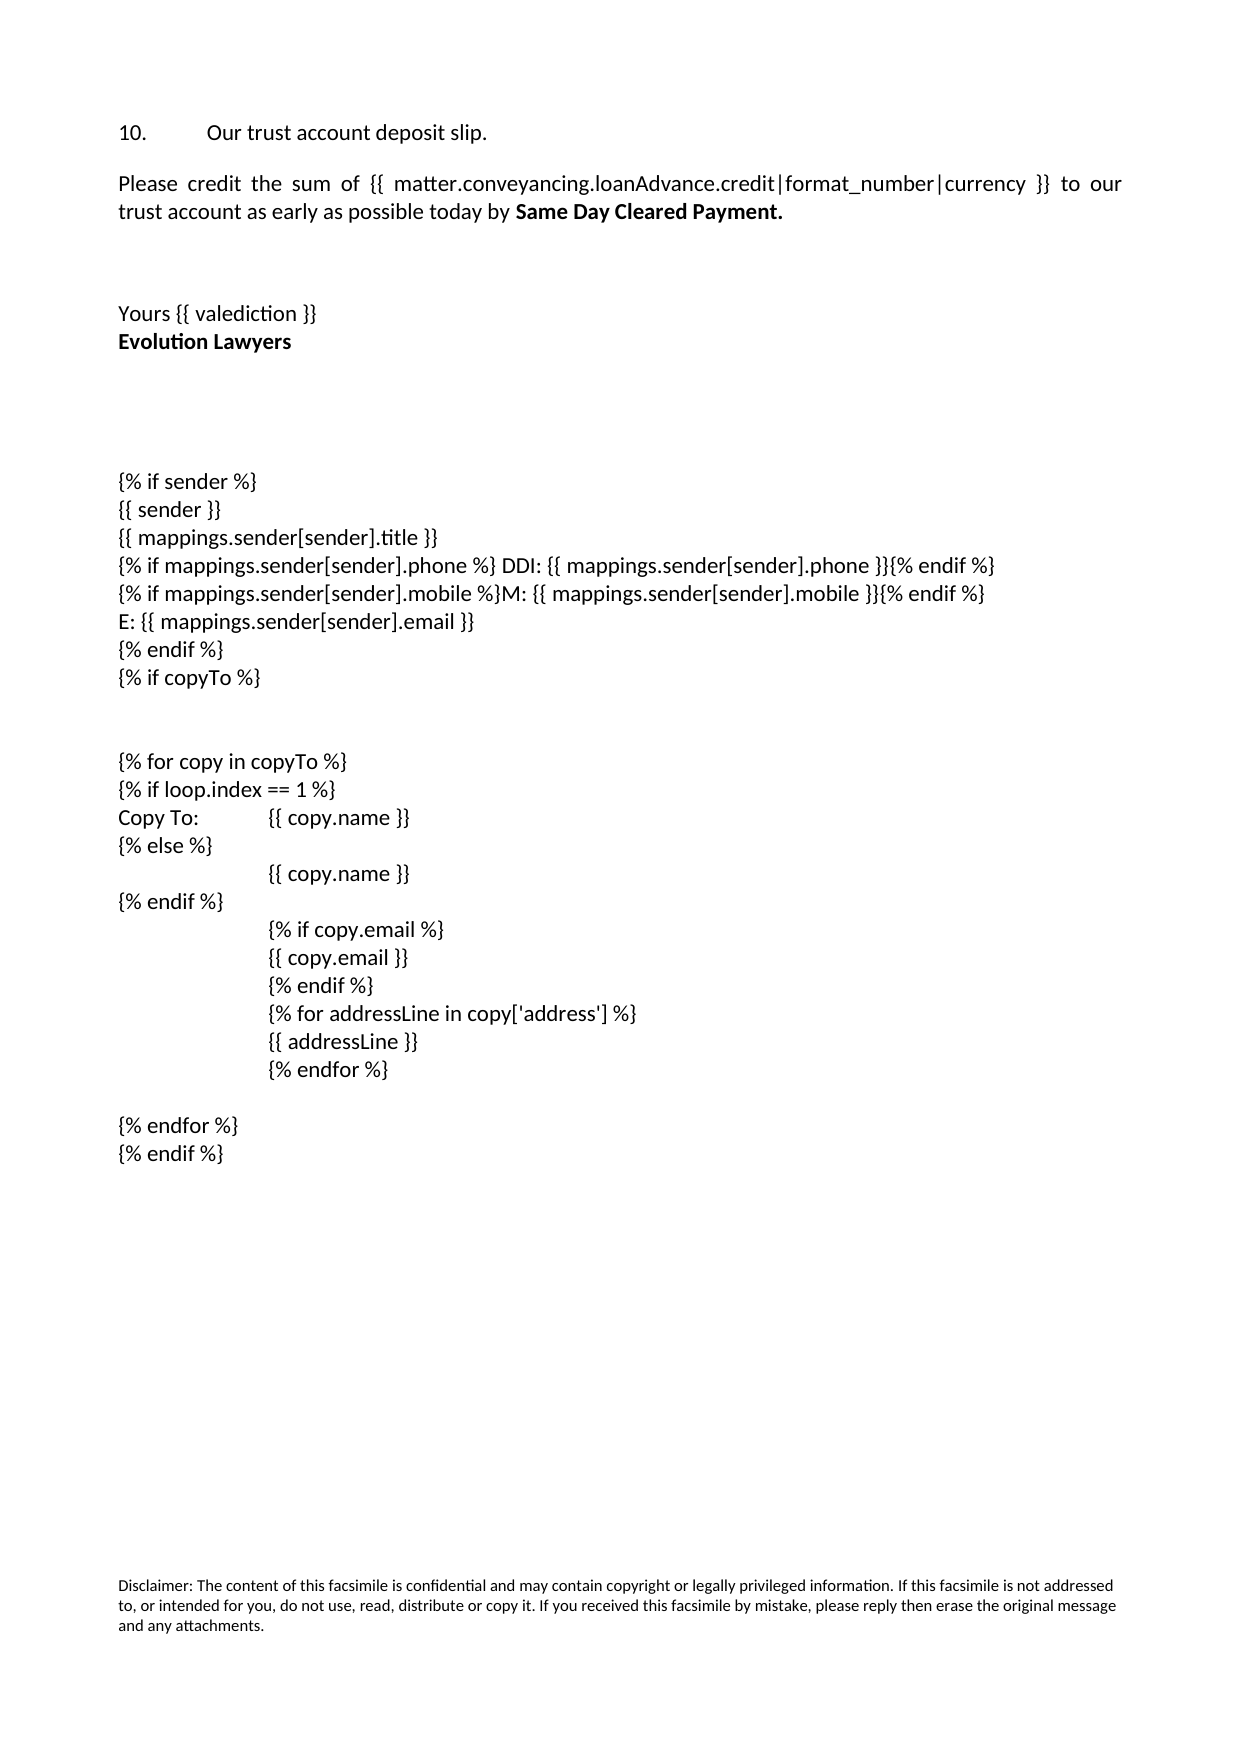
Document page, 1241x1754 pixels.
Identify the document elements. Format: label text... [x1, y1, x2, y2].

text {% else %} [118, 831, 1122, 859]
text Please credit the sum of {{ matter.conveyancing.loanAdvance.credit|format_number|currency }} to our trust account as early as possible today by Same Day Cleared Payment. [118, 169, 1122, 225]
text {% endfor %} [118, 1056, 1122, 1083]
text {% endif %} [118, 1139, 1122, 1168]
text {% endfor %} [118, 1112, 1122, 1139]
list Our trust account deposit slip. [118, 118, 1122, 146]
table_header Yours {{ valediction }} Evolution Lawyers {% if sender %} {{ sender }} {{ mappings.sender[sender].title }} {% if mappings.sender[sender].phone %} DDI: {{ mappings.sender[sender].phone }}{% endif %} {% if mappings.sender[sender].mobile %}M: {{ mappings.sender[sender].mobile }}{% endif %} E: {{ mappings.sender[sender].email }} {% endif %} [118, 299, 1122, 663]
text Copy To: {{ copy.name }} [118, 803, 1122, 831]
text {{ copy.email }} [118, 943, 1122, 971]
text {% for addressLine in copy['address'] %} [118, 999, 1122, 1027]
text {% if loop.index == 1 %} [118, 775, 1122, 803]
text {% endif %} [118, 887, 1122, 915]
text {% if copyTo %} [118, 663, 1122, 691]
text {% endif %} [118, 971, 1122, 999]
text {{ addressLine }} [118, 1027, 1122, 1056]
text {{ copy.name }} [118, 859, 1122, 887]
text {% for copy in copyTo %} [118, 747, 1122, 775]
text {% if copy.email %} [118, 915, 1122, 943]
